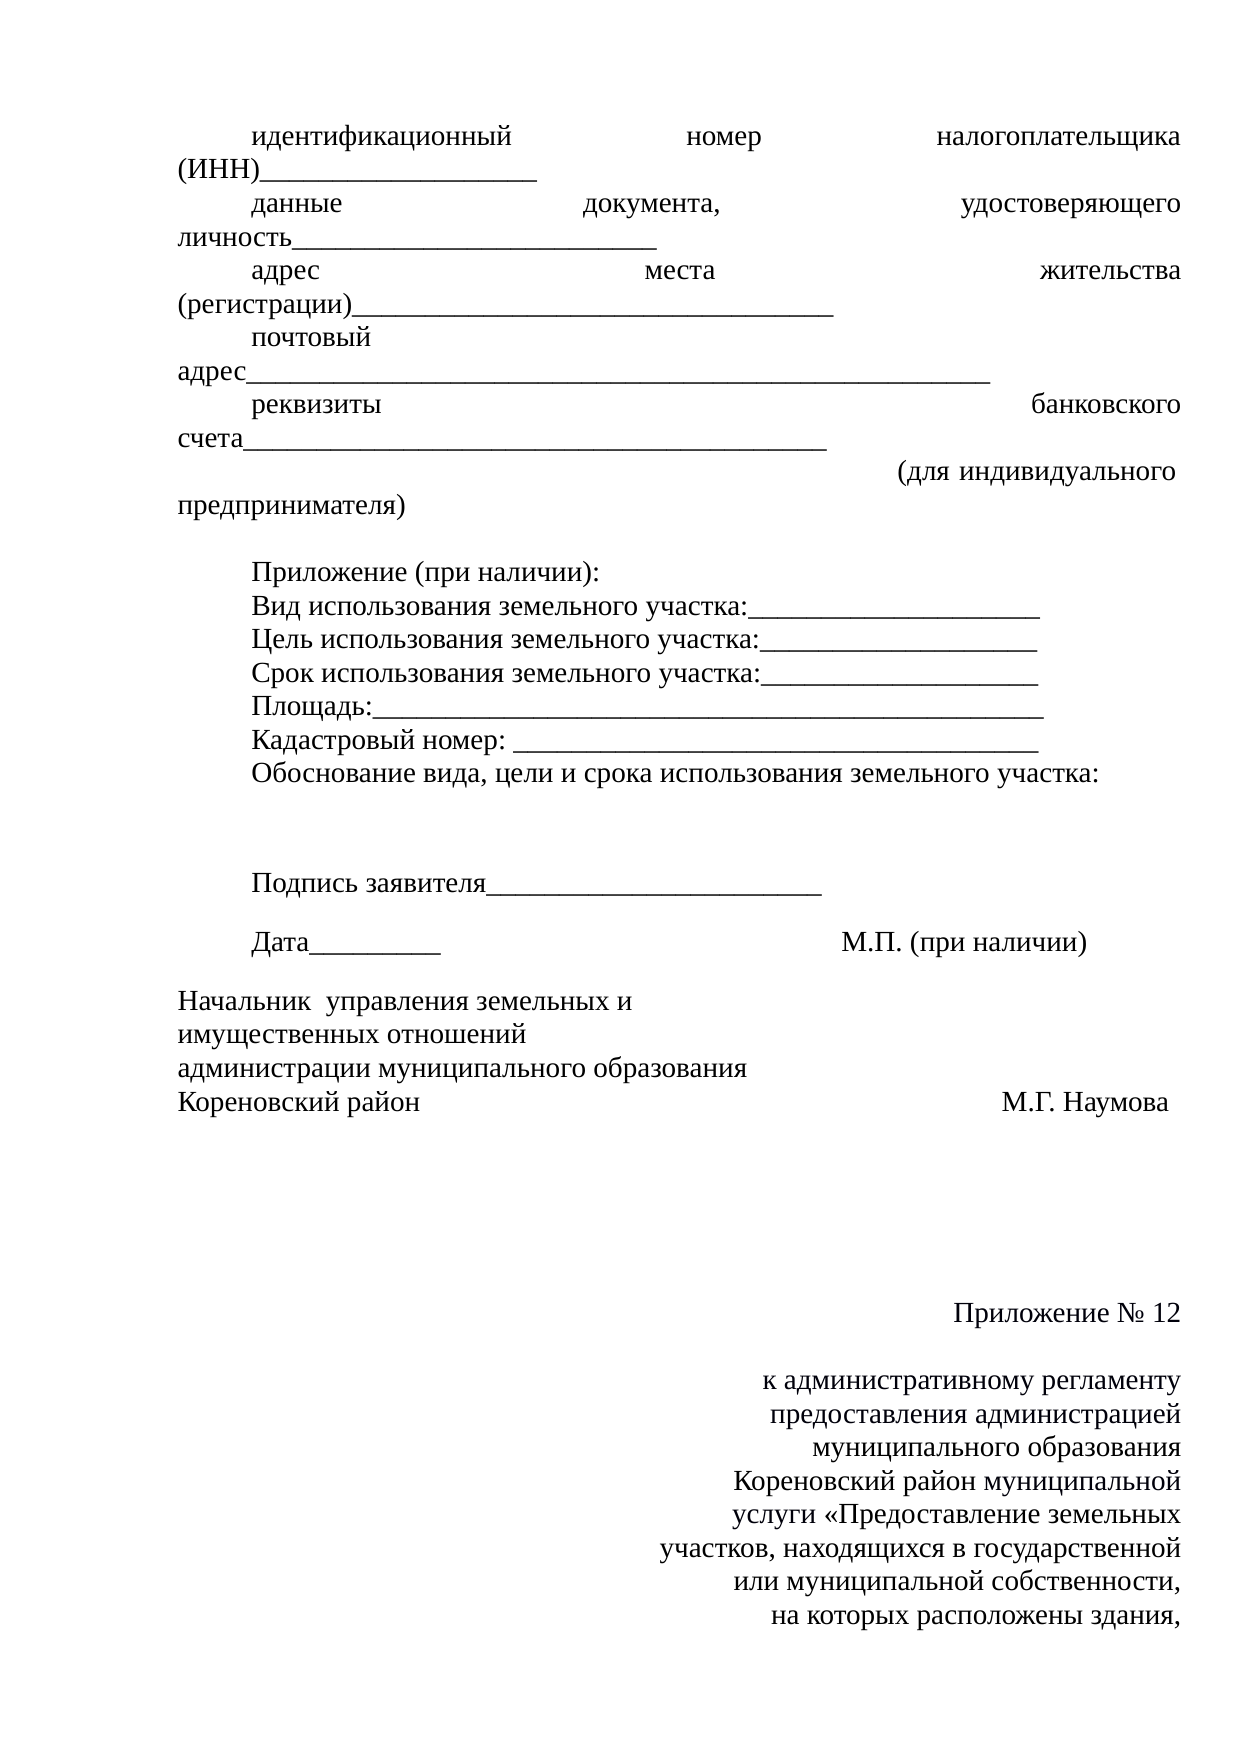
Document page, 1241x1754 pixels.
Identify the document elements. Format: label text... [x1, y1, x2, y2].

text Обоснование вида, цели и срока использования земельного участка: [177, 755, 1181, 789]
text Дата_________ М.П. (при наличии) [177, 924, 1181, 958]
text предоставления администрацией [177, 1396, 1181, 1429]
text имущественных отношений [177, 1017, 1181, 1050]
text муниципального образования [177, 1429, 1181, 1463]
text идентификационный номер налогоплательщика (ИНН)___________________ [177, 118, 1181, 185]
text услуги «Предоставление земельных [177, 1496, 1181, 1530]
text администрации муниципального образования [177, 1050, 1181, 1084]
text Приложение № 12 [177, 1295, 1181, 1329]
text данные документа, удостоверяющего личность_________________________ [177, 185, 1181, 252]
text (для индивидуального предпринимателя) [177, 453, 1181, 521]
text к административному регламенту [177, 1362, 1181, 1396]
text Подпись заявителя_______________________ [177, 865, 1181, 899]
text или муниципальной собственности, [177, 1563, 1181, 1597]
text участков, находящихся в государственной [177, 1530, 1181, 1563]
text Кадастровый номер: ____________________________________ [177, 722, 1181, 755]
text Цель использования земельного участка:___________________ [177, 621, 1181, 655]
text реквизиты банковского счета________________________________________ [177, 386, 1181, 453]
text Кореновский район муниципальной [177, 1463, 1181, 1496]
text Срок использования земельного участка:___________________ [177, 655, 1181, 688]
text адрес места жительства (регистрации)_________________________________ [177, 252, 1181, 319]
text Приложение (при наличии): [177, 554, 1181, 588]
text Начальник управления земельных и [177, 983, 1181, 1017]
text на которых расположены здания, [177, 1597, 1181, 1631]
text Кореновский район М.Г. Наумова [177, 1084, 1181, 1117]
text Вид использования земельного участка:____________________ [177, 588, 1181, 621]
text почтовый адрес___________________________________________________ [177, 319, 1181, 386]
text Площадь:______________________________________________ [177, 688, 1181, 722]
